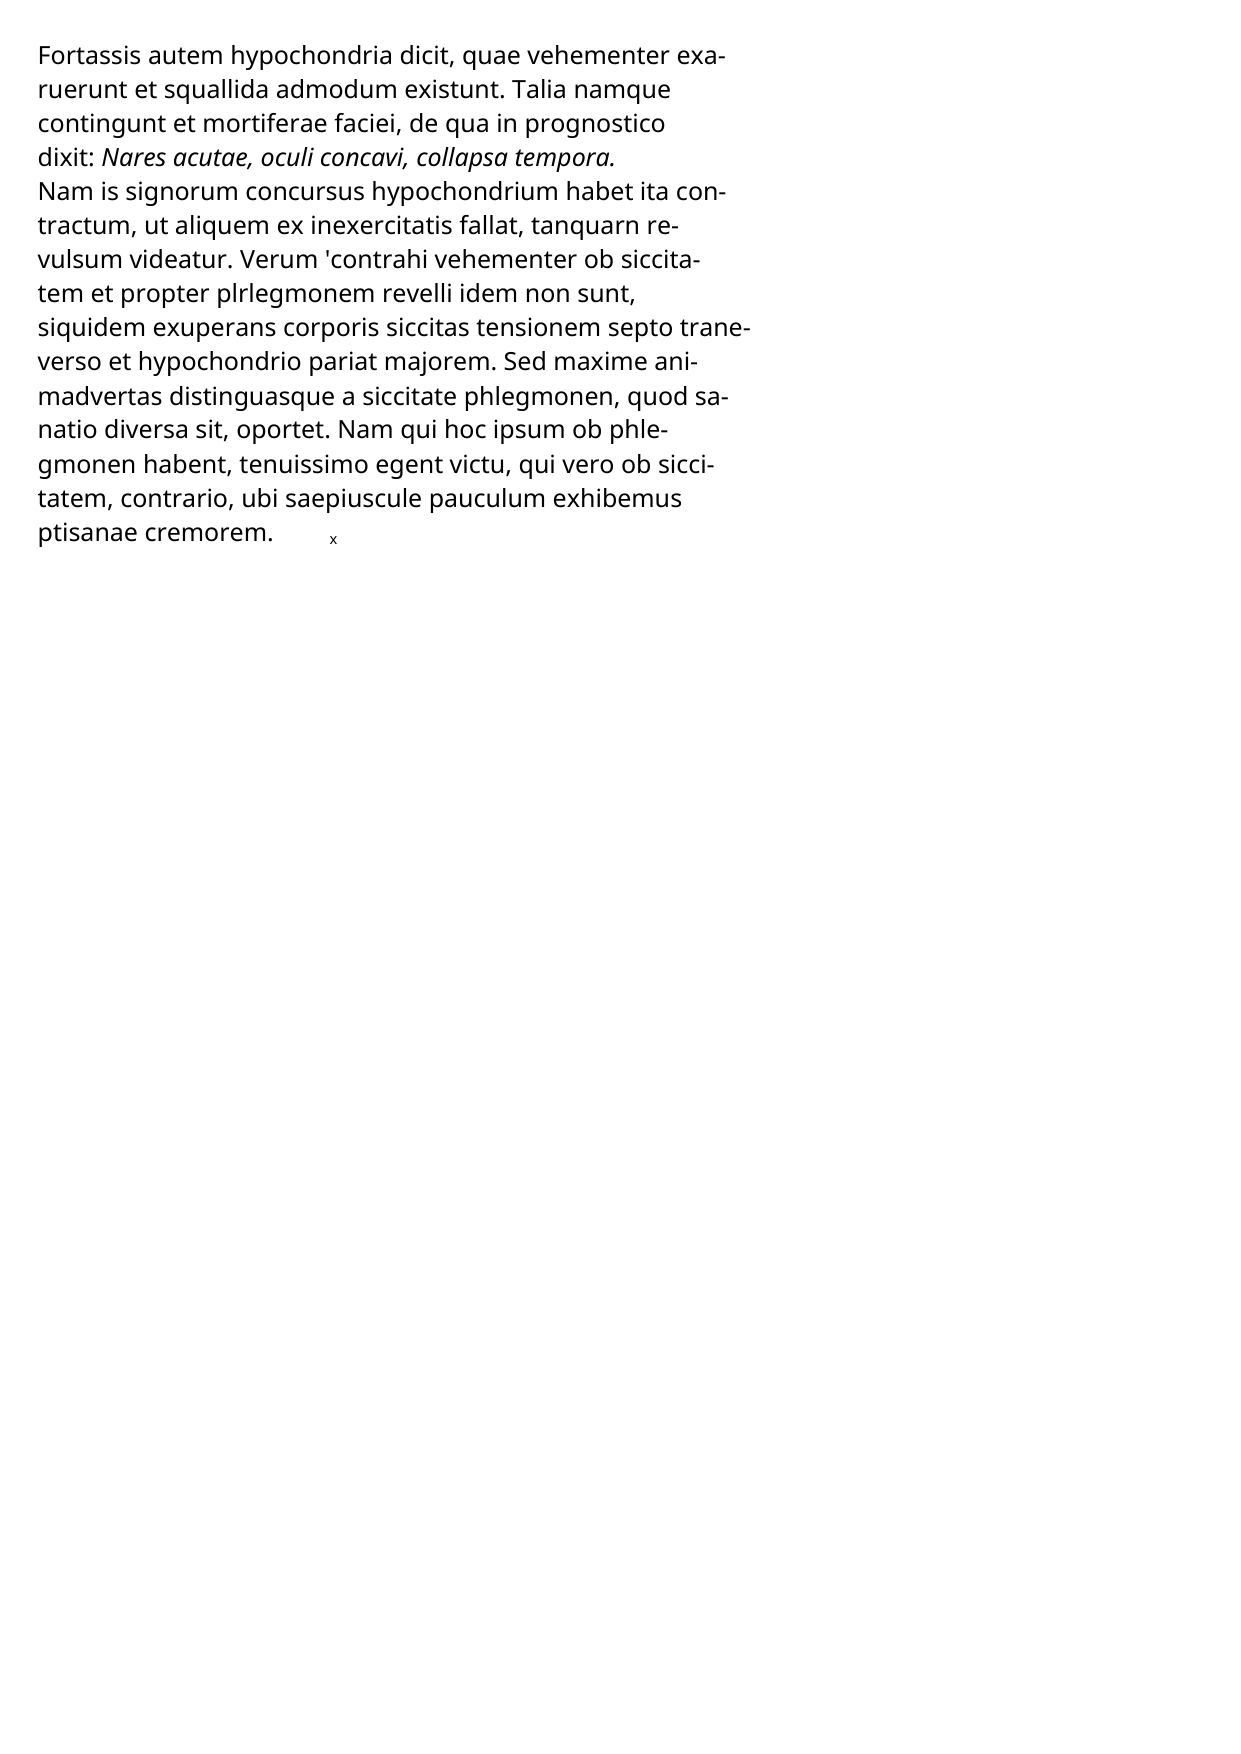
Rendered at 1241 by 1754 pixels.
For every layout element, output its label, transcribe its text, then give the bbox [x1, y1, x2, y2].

text Fortassis autem hypochondria dicit, quae vehementer exa- ruerunt et squallida admodum existunt. Talia namque contingunt et mortiferae faciei, de qua in prognostico dixit: Nares acutae, oculi concavi, collapsa tempora. Nam is signorum concursus hypochondrium habet ita con- tractum, ut aliquem ex inexercitatis fallat, tanquarn re- vulsum videatur. Verum 'contrahi vehementer ob siccita- tem et propter plrlegmonem revelli idem non sunt, siquidem exuperans corporis siccitas tensionem septo trane- verso et hypochondrio pariat majorem. Sed maxime ani- madvertas distinguasque a siccitate phlegmonen, quod sa- natio diversa sit, oportet. Nam qui hoc ipsum ob phle- gmonen habent, tenuissimo egent victu, qui vero ob sicci- tatem, contrario, ubi saepiuscule pauculum exhibemus ptisanae cremorem. x [37, 37, 1203, 548]
